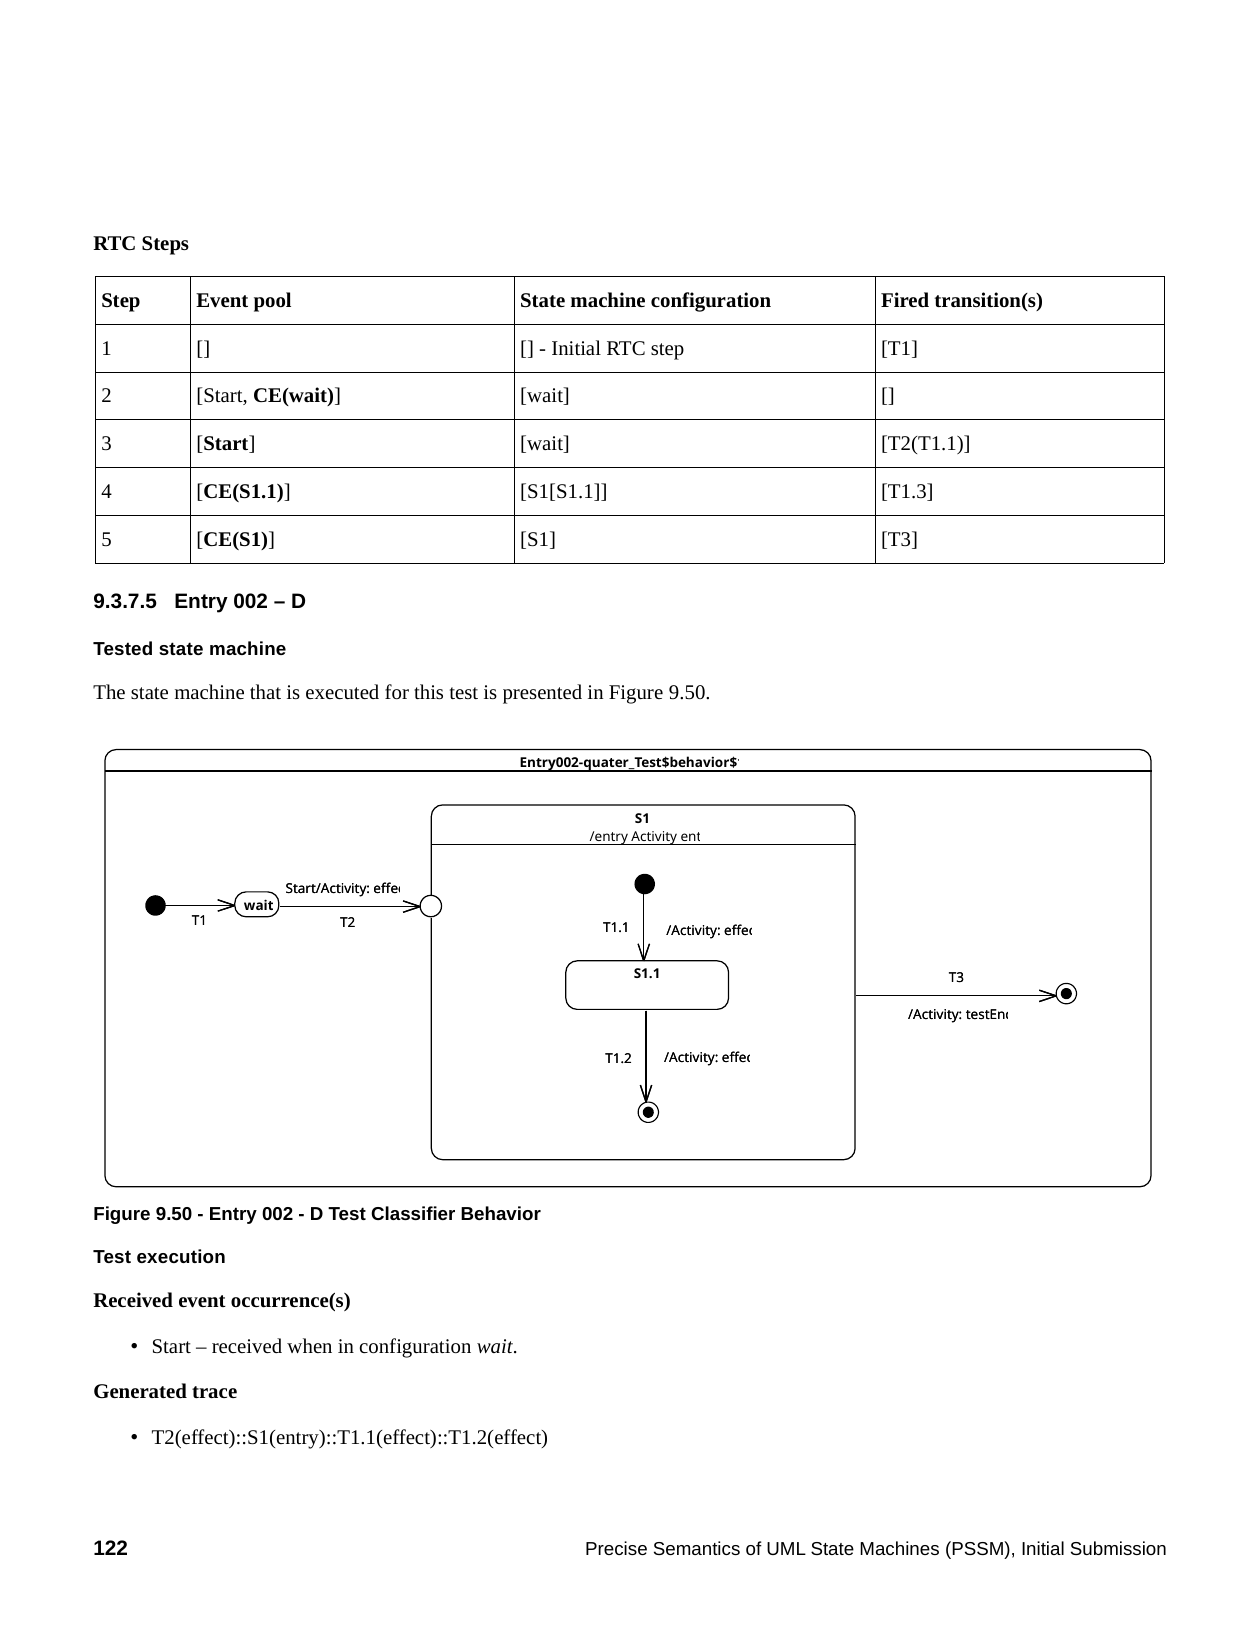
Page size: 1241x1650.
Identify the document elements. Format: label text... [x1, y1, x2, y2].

table_cell [Start, CE(wait)] [191, 373, 514, 419]
text Generated trace [93, 1379, 1164, 1403]
table_header Step [96, 277, 190, 324]
subtitle Entry 002 – D [93, 587, 1164, 612]
table_cell [CE(S1.1)] [191, 468, 514, 515]
text Figure 9.50 - Entry 002 - D Test Classifier Behavior [93, 738, 1164, 1224]
table_cell 5 [96, 516, 190, 562]
table_cell [] [191, 325, 514, 372]
table_header Event pool [191, 277, 514, 324]
table_cell [T1] [876, 325, 1164, 372]
list T2(effect)::S1(entry)::T1.1(effect)::T1.2(effect) [131, 1424, 1164, 1449]
table_cell [S1] [515, 516, 875, 562]
table_header Fired transition(s) [876, 277, 1164, 324]
table_cell 4 [96, 468, 190, 515]
text The state machine that is executed for this test is presented in Figure 9.50. [93, 680, 1164, 704]
table_cell [T2(T1.1)] [876, 420, 1164, 467]
table_cell [Start] [191, 420, 514, 467]
table_cell 2 [96, 373, 190, 419]
text Received event occurrence(s) [93, 1288, 1164, 1312]
table_cell [] - Initial RTC step [515, 325, 875, 372]
table_cell [wait] [515, 373, 875, 419]
table_cell [S1[S1.1]] [515, 468, 875, 515]
text RTC Steps [93, 231, 1164, 255]
table_cell [] [876, 373, 1164, 419]
subtitle Test execution [93, 1224, 1164, 1267]
list Start – received when in configuration wait. [131, 1333, 1164, 1358]
table_cell [wait] [515, 420, 875, 467]
table_header State machine configuration [515, 277, 875, 324]
subtitle Tested state machine [93, 637, 1164, 659]
table_cell [CE(S1)] [191, 516, 514, 562]
table_cell [T3] [876, 516, 1164, 562]
table_cell 1 [96, 325, 190, 372]
table_cell [T1.3] [876, 468, 1164, 515]
subtitle [93, 725, 1164, 738]
table_cell 3 [96, 420, 190, 467]
